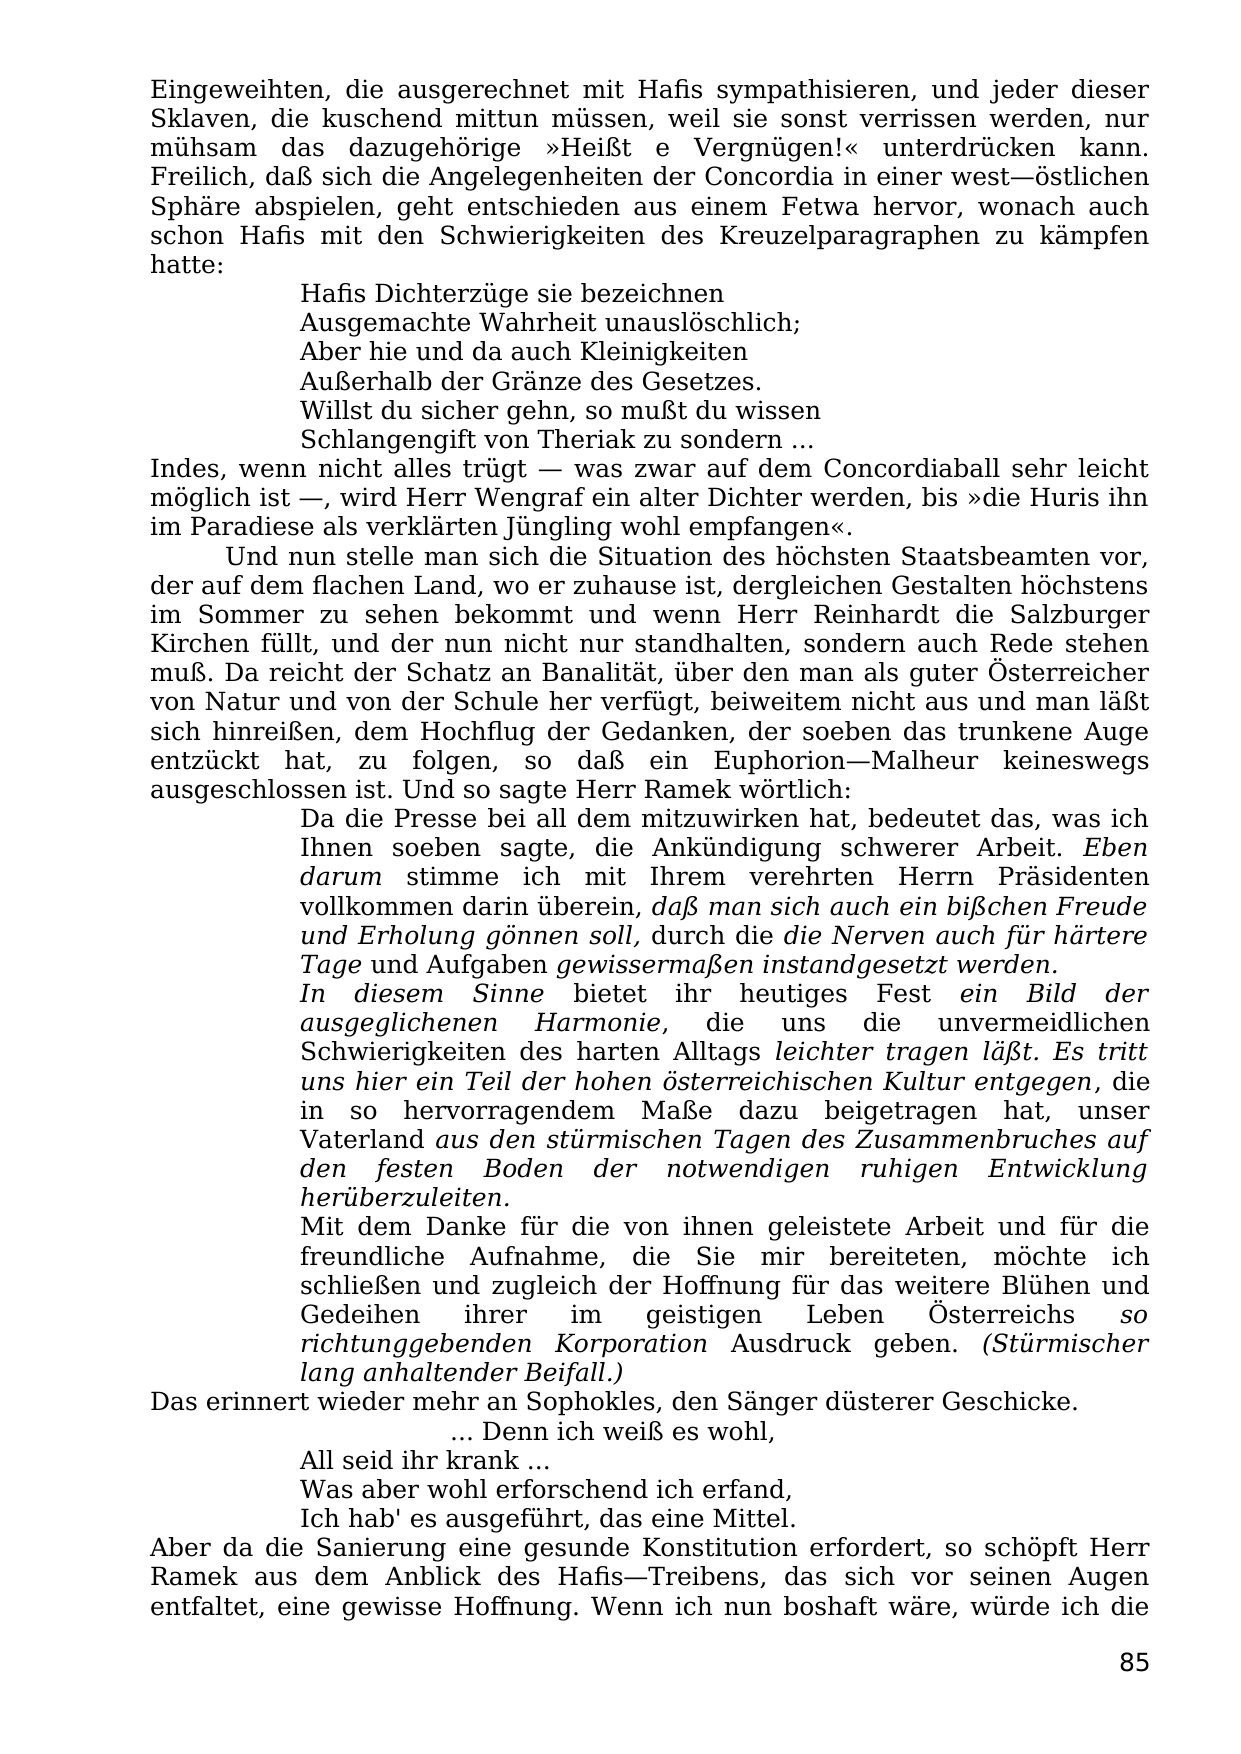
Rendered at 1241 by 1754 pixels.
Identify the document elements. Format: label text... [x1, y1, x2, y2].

text All seid ihr krank ... [300, 1446, 1151, 1475]
text ... Denn ich weiß es wohl, [300, 1417, 1151, 1446]
text Ich hab' es ausgeführt, das eine Mittel. [300, 1504, 1151, 1533]
text Was aber wohl erforschend ich erfand, [300, 1475, 1151, 1504]
text Aber da die Sanierung eine gesunde Konstitution erfordert, so schöpft Herr Ramek aus dem Anblick des Hafis—Treibens, das sich vor seinen Augen entfaltet, eine gewisse Hoffnung. Wenn ich nun boshaft wäre, würde ich die [150, 1533, 1151, 1621]
text Schlangengift von Theriak zu sondern ... [300, 425, 1151, 454]
text Mit dem Danke für die von ihnen geleistete Arbeit und für die freundliche Aufnahme, die Sie mir bereiteten, möchte ich schließen und zugleich der Hoffnung für das weitere Blühen und Gedeihen ihrer im geistigen Leben Österreichs so richtunggebenden Korporation Ausdruck geben. (Stürmischer lang anhaltender Beifall.) [300, 1212, 1151, 1387]
text Indes, wenn nicht alles trügt — was zwar auf dem Concordiaball sehr leicht möglich ist —, wird Herr Wengraf ein alter Dichter werden, bis »die Huris ihn im Paradiese als verklärten Jüngling wohl empfangen«. [150, 454, 1151, 542]
text Außerhalb der Gränze des Gesetzes. [300, 367, 1151, 396]
text Da die Presse bei all dem mitzuwirken hat, bedeutet das, was ich Ihnen soeben sagte, die Ankündigung schwerer Arbeit. Eben darum stimme ich mit Ihrem verehrten Herrn Präsidenten vollkommen darin überein, daß man sich auch ein bißchen Freude und Erholung gönnen soll, durch die die Nerven auch für härtere Tage und Aufgaben gewissermaßen instandgesetzt werden. [300, 804, 1151, 979]
text In diesem Sinne bietet ihr heutiges Fest ein Bild der ausgeglichenen Harmonie, die uns die unvermeidlichen Schwierigkeiten des harten Alltags leichter tragen läßt. Es tritt uns hier ein Teil der hohen österreichischen Kultur entgegen, die in so hervorragendem Maße dazu beigetragen hat, unser Vaterland aus den stürmischen Tagen des Zusammenbruches auf den festen Boden der notwendigen ruhigen Entwicklung herüberzuleiten. [300, 979, 1151, 1212]
text Das erinnert wieder mehr an Sophokles, den Sänger düsterer Geschicke. [150, 1387, 1151, 1417]
text Aber hie und da auch Kleinigkeiten [300, 337, 1151, 367]
text Ausgemachte Wahrheit unauslöschlich; [300, 308, 1151, 337]
text Hafis Dichterzüge sie bezeichnen [300, 279, 1151, 308]
text Und nun stelle man sich die Situation des höchsten Staatsbeamten vor, der auf dem flachen Land, wo er zuhause ist, dergleichen Gestalten höchstens im Sommer zu sehen bekommt und wenn Herr Reinhardt die Salzburger Kirchen füllt, und der nun nicht nur standhalten, sondern auch Rede stehen muß. Da reicht der Schatz an Banalität, über den man als guter Österreicher von Natur und von der Schule her verfügt, beiweitem nicht aus und man läßt sich hinreißen, dem Hochflug der Gedanken, der soeben das trunkene Auge entzückt hat, zu folgen, so daß ein Euphorion—Malheur keineswegs ausgeschlossen ist. Und so sagte Herr Ramek wörtlich: [150, 542, 1151, 804]
text Willst du sicher gehn, so mußt du wissen [300, 396, 1151, 425]
text Eingeweihten, die ausgerechnet mit Hafis sympathisieren, und jeder dieser Sklaven, die kuschend mittun müssen, weil sie sonst verrissen werden, nur mühsam das dazugehörige »Heißt e Vergnügen!« unterdrücken kann. Freilich, daß sich die Angelegenheiten der Concordia in einer west—östlichen Sphäre abspielen, geht entschieden aus einem Fetwa hervor, wonach auch schon Hafis mit den Schwierigkeiten des Kreuzelparagraphen zu kämpfen hatte: [150, 75, 1151, 279]
